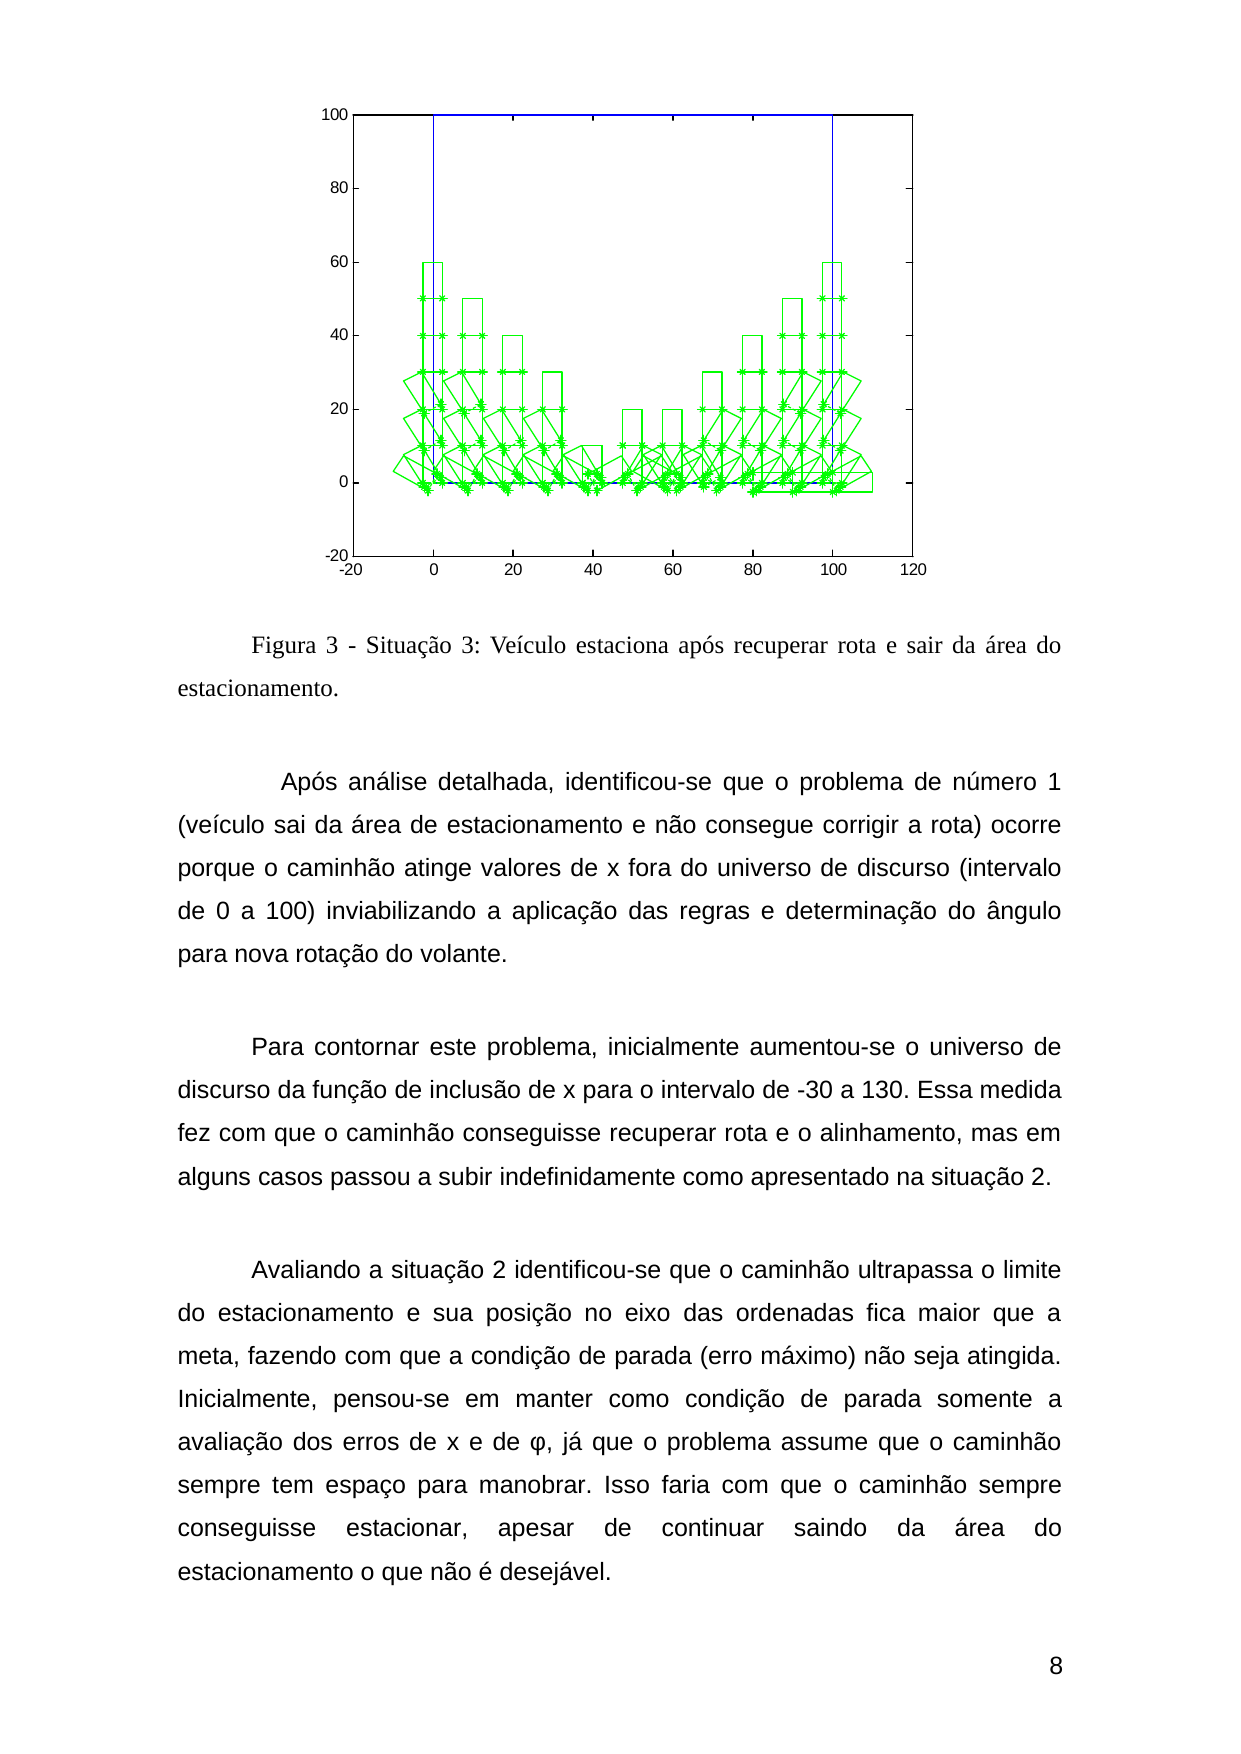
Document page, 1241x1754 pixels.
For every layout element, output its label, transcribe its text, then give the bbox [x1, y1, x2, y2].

text Figura 3 - Situação 3: Veículo estaciona após recuperar rota e sair da área do estacionamento. [177, 630, 1063, 702]
text Após análise detalhada, identificou-se que o problema de número 1 (veículo sai da área de estacionamento e não consegue corrigir a rota) ocorre porque o caminhão atinge valores de x fora do universo de discurso (intervalo de 0 a 100) inviabilizando a aplicação das regras e determinação do ângulo para nova rotação do volante. [177, 767, 1063, 968]
text Avaliando a situação 2 identificou-se que o caminhão ultrapassa o limite do estacionamento e sua posição no eixo das ordenadas fica maior que a meta, fazendo com que a condição de parada (erro máximo) não seja atingida. Inicialmente, pensou-se em manter como condição de parada somente a avaliação dos erros de x e de φ, já que o problema assume que o caminhão sempre tem espaço para manobrar. Isso faria com que o caminhão sempre conseguisse estacionar, apesar de continuar saindo da área do estacionamento o que não é desejável. [177, 1255, 1063, 1585]
text Para contornar este problema, inicialmente aumentou-se o universo de discurso da função de inclusão de x para o intervalo de -30 a 130. Essa medida fez com que o caminhão conseguisse recuperar rota e o alinhamento, mas em alguns casos passou a subir indefinidamente como apresentado na situação 2. [177, 1032, 1063, 1190]
